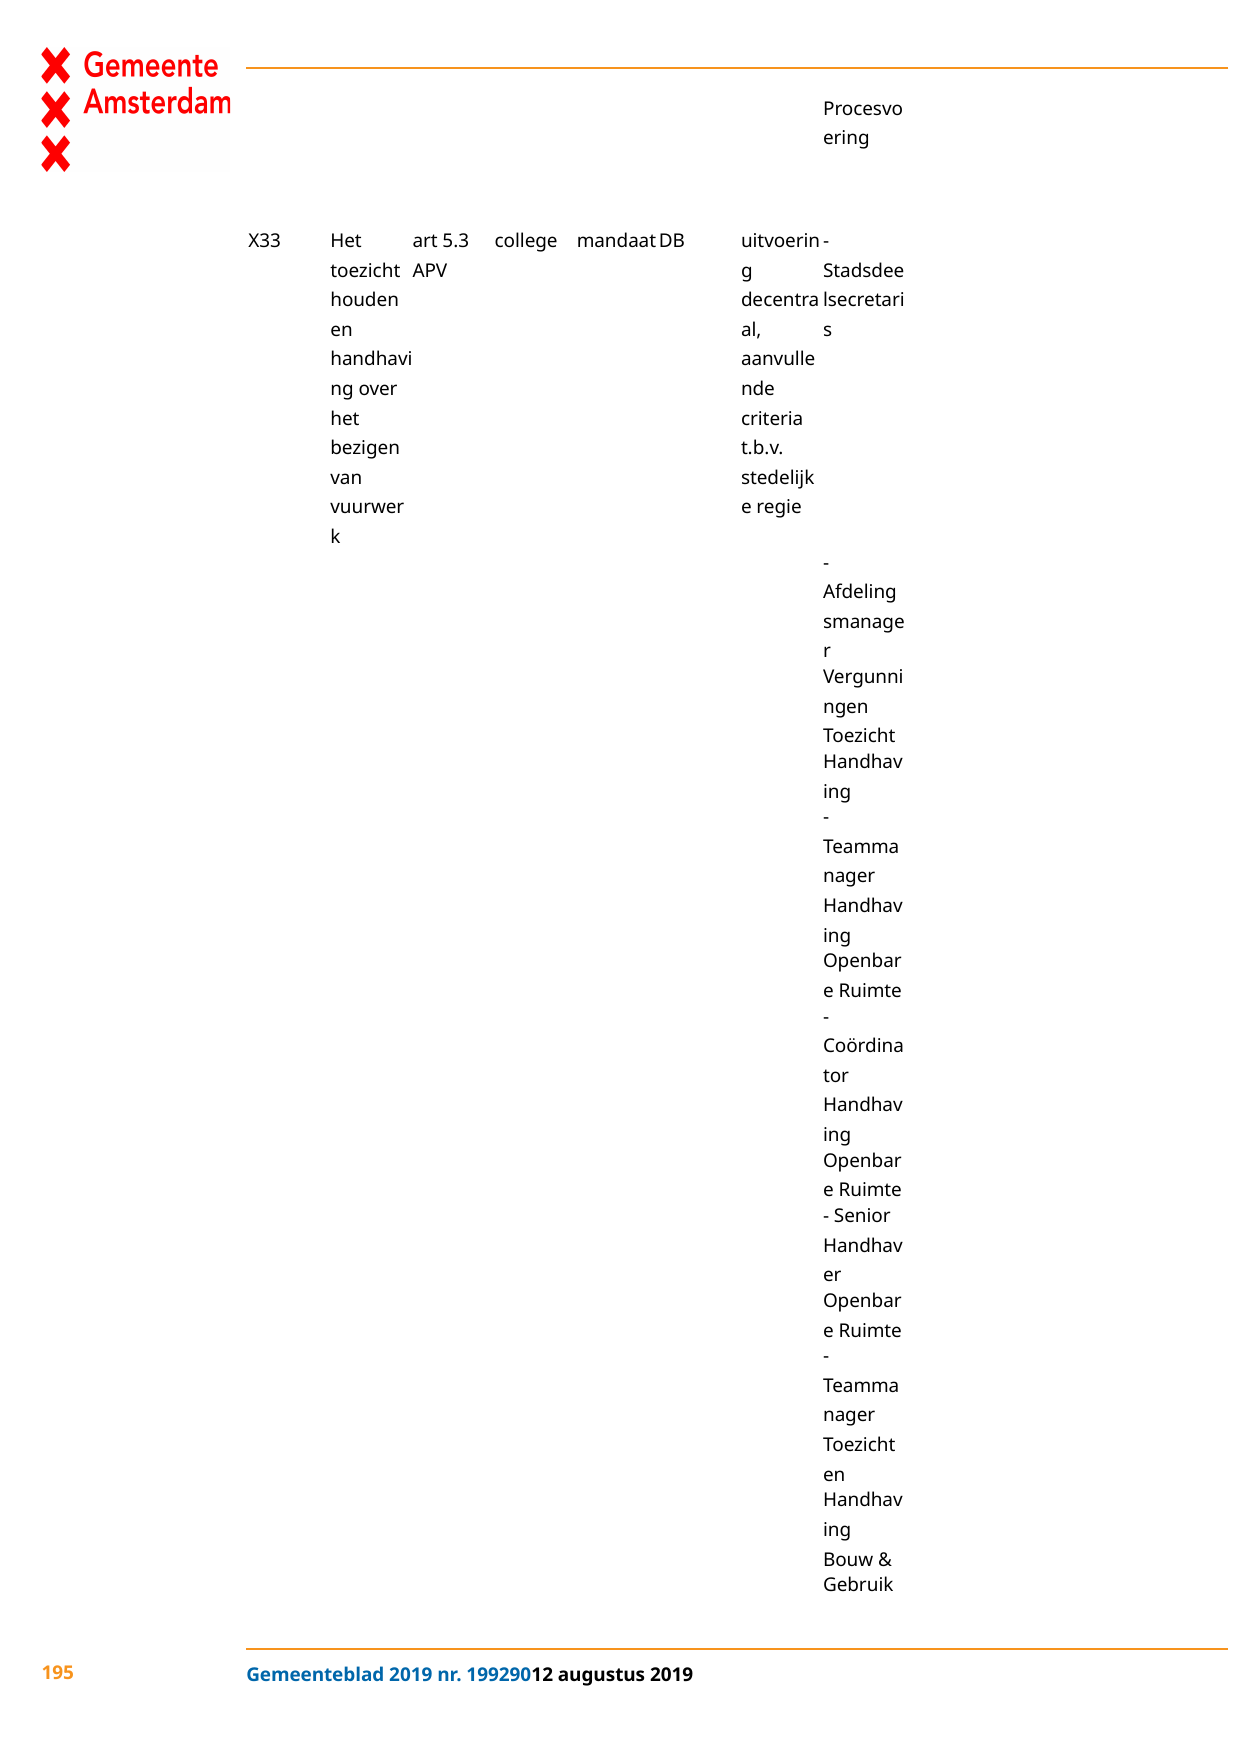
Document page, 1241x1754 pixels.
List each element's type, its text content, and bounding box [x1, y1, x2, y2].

table_cell [577, 176, 659, 202]
table_cell [1069, 176, 1152, 202]
table_cell [494, 176, 577, 202]
table_cell [905, 150, 987, 176]
table_cell [412, 663, 494, 748]
picture [41, 47, 231, 172]
table_cell [659, 150, 741, 176]
table_cell [741, 202, 823, 227]
table_cell [248, 549, 330, 663]
table_cell [412, 150, 494, 176]
table_cell [494, 748, 577, 803]
table_cell [494, 663, 577, 748]
table_cell [987, 748, 1069, 803]
table_cell [1069, 948, 1152, 1003]
table_cell [905, 95, 987, 150]
table_cell [248, 150, 330, 176]
table_cell [987, 227, 1069, 549]
table_cell [659, 948, 741, 1003]
table_cell [659, 1003, 741, 1147]
table_cell [577, 804, 659, 948]
table_cell [494, 95, 577, 150]
table_cell [659, 176, 741, 202]
table_cell Handhaving [823, 748, 905, 803]
table_cell [248, 95, 330, 150]
table_cell [248, 202, 330, 227]
table_cell [412, 748, 494, 803]
table_cell [987, 663, 1069, 748]
table_cell [577, 95, 659, 150]
table_cell [412, 95, 494, 150]
table_cell [659, 95, 741, 150]
table_cell [659, 804, 741, 948]
table_cell [494, 202, 577, 227]
table_cell [741, 95, 823, 150]
table_cell [494, 948, 577, 1003]
table_cell college [494, 227, 577, 549]
table_cell [741, 176, 823, 202]
table_cell [987, 948, 1069, 1003]
table_cell [330, 202, 412, 227]
table_cell mandaat [577, 227, 659, 549]
table_cell [577, 150, 659, 176]
table_cell [330, 804, 412, 948]
table_cell [905, 663, 987, 748]
table_cell [987, 804, 1069, 948]
table_cell art 5.3 APV [412, 227, 494, 549]
table_cell Vergunningen Toezicht [823, 663, 905, 748]
table_cell DB [659, 227, 741, 549]
table_cell [1069, 748, 1152, 803]
table_cell [741, 549, 823, 663]
table_cell [577, 663, 659, 748]
table_cell [577, 202, 659, 227]
table_cell [412, 549, 494, 663]
table_cell [412, 202, 494, 227]
table_cell [248, 948, 330, 1003]
table_cell [412, 804, 494, 948]
table_cell [987, 95, 1069, 150]
table_cell [330, 150, 412, 176]
table_cell - Afdelingsmanager [823, 549, 905, 663]
table_cell [905, 948, 987, 1003]
table_cell [905, 549, 987, 663]
table_cell [659, 549, 741, 663]
table_cell [905, 227, 987, 549]
table_cell Procesvoering [823, 95, 905, 150]
table_cell [1069, 227, 1152, 549]
table_cell [494, 1003, 577, 1147]
table_cell [248, 1003, 330, 1147]
table_cell [741, 748, 823, 803]
table_cell [905, 202, 987, 227]
table_cell [741, 948, 823, 1003]
table_cell [577, 748, 659, 803]
table_cell [494, 150, 577, 176]
table_cell [1069, 150, 1152, 176]
table_cell [330, 663, 412, 748]
table_cell [248, 663, 330, 748]
table_cell [577, 1003, 659, 1147]
table_cell [987, 549, 1069, 663]
table_cell Openbare Ruimte [823, 948, 905, 1003]
table_cell [823, 150, 905, 176]
table_cell [905, 748, 987, 803]
table_cell [905, 176, 987, 202]
table_cell [330, 95, 412, 150]
table_cell [494, 549, 577, 663]
table_cell [741, 804, 823, 948]
table_cell [1069, 804, 1152, 948]
table_cell Het toezicht houden en handhaving over het bezigen van vuurwerk [330, 227, 412, 549]
table_cell [248, 748, 330, 803]
table_cell uitvoering decentraal, aanvullende criteria t.b.v. stedelijke regie [741, 227, 823, 549]
table_cell [659, 202, 741, 227]
table_cell [330, 748, 412, 803]
table_cell [741, 663, 823, 748]
table_cell [987, 176, 1069, 202]
table_cell [248, 804, 330, 948]
table_cell X33 [248, 227, 330, 549]
table_cell [659, 663, 741, 748]
table_cell [987, 202, 1069, 227]
table_cell [412, 176, 494, 202]
table_cell [412, 1003, 494, 1147]
table_cell [659, 748, 741, 803]
table_cell [823, 202, 905, 227]
table_cell - Teammanager Handhaving [823, 804, 905, 948]
table_cell [330, 948, 412, 1003]
table_cell [248, 176, 330, 202]
table_cell [1069, 549, 1152, 663]
table_cell [1069, 202, 1152, 227]
table_cell [823, 176, 905, 202]
table_cell - Stadsdeelsecretaris [823, 227, 905, 549]
table_cell [494, 804, 577, 948]
table_cell [330, 1003, 412, 1147]
table_cell [741, 150, 823, 176]
table_cell [577, 549, 659, 663]
table_cell [577, 948, 659, 1003]
table_cell [905, 804, 987, 948]
table_cell [330, 549, 412, 663]
table_cell [330, 176, 412, 202]
table_cell [1069, 95, 1152, 150]
table_cell [987, 150, 1069, 176]
table_cell [412, 948, 494, 1003]
table_cell [1069, 663, 1152, 748]
